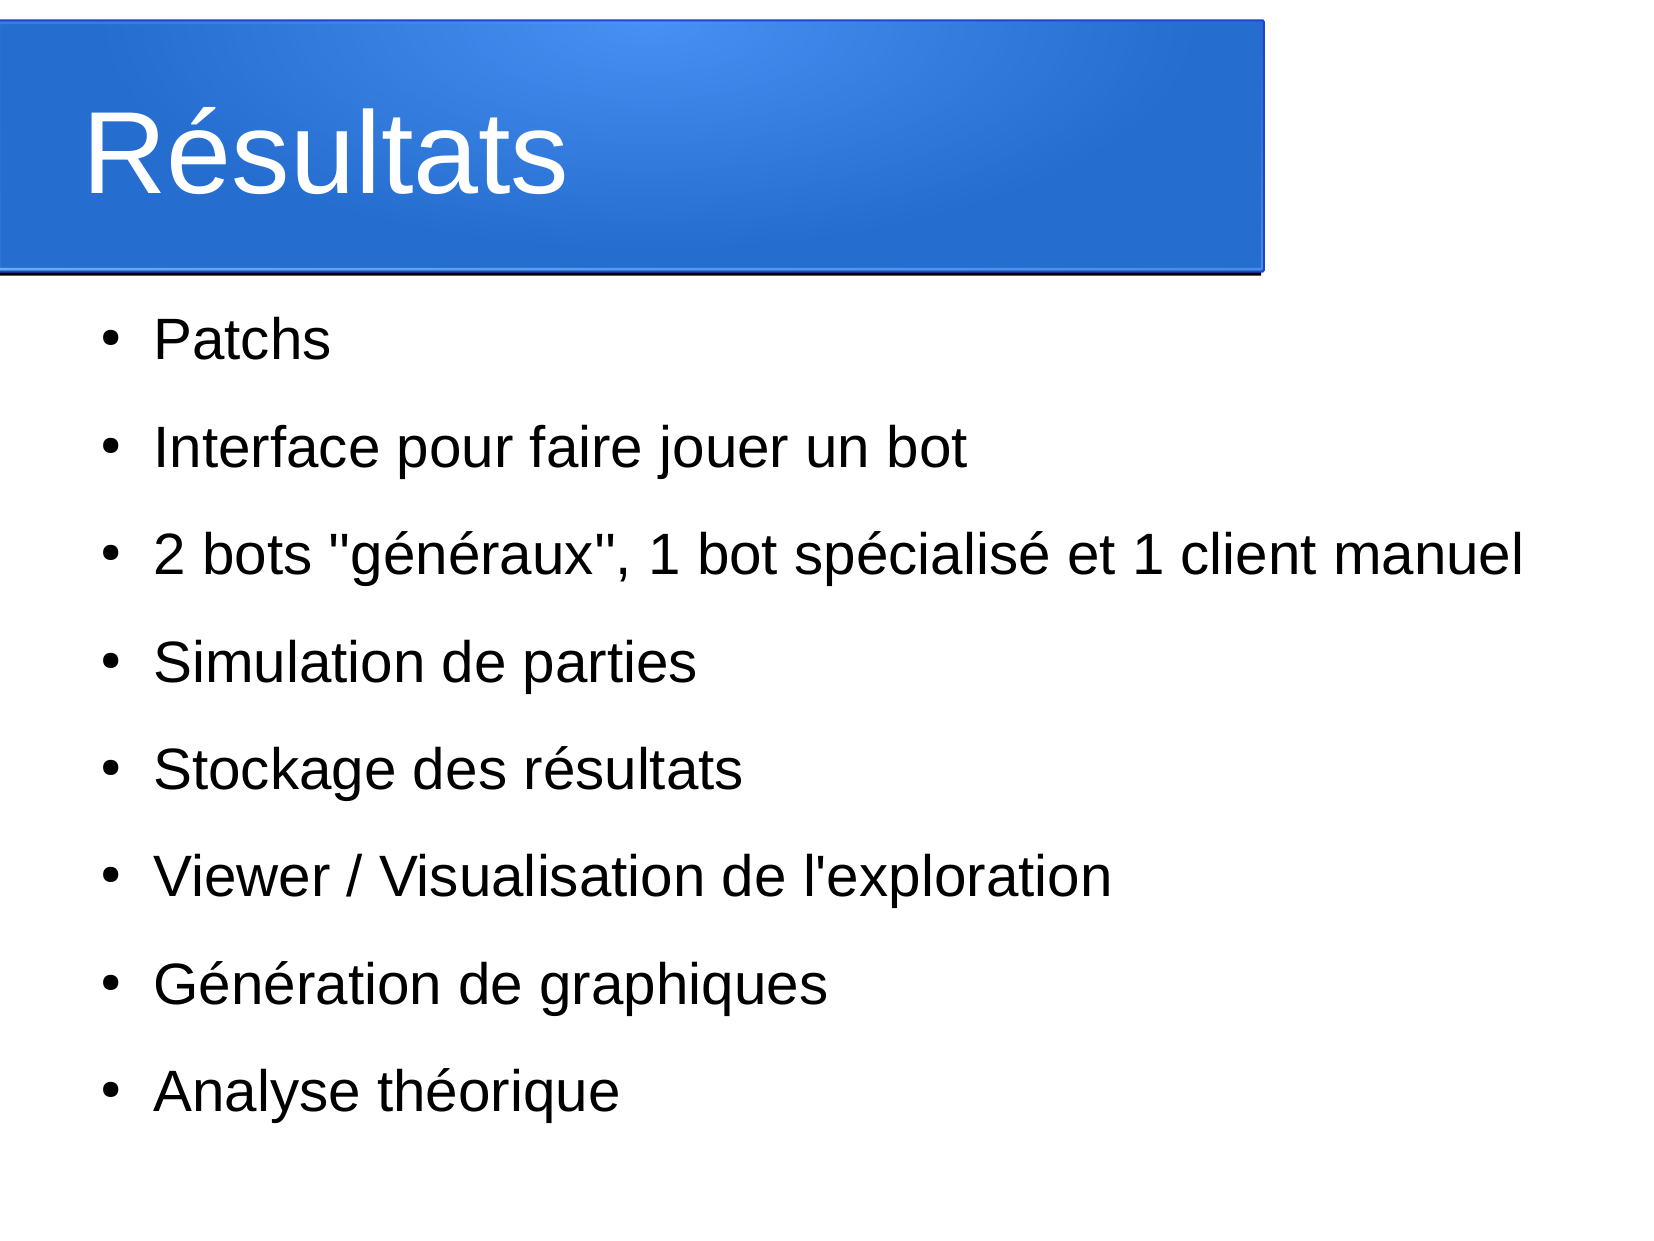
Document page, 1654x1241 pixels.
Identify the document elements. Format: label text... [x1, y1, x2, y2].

title Résultats [82, 49, 1250, 257]
list Patchs Interface pour faire jouer un bot 2 bots ''généraux'', 1 bot spécialisé et 1 client manuel Simulation de parties Stockage des résultats Viewer / Visualisation de l'exploration Génération de graphiques Analyse théorique [82, 307, 1560, 1198]
